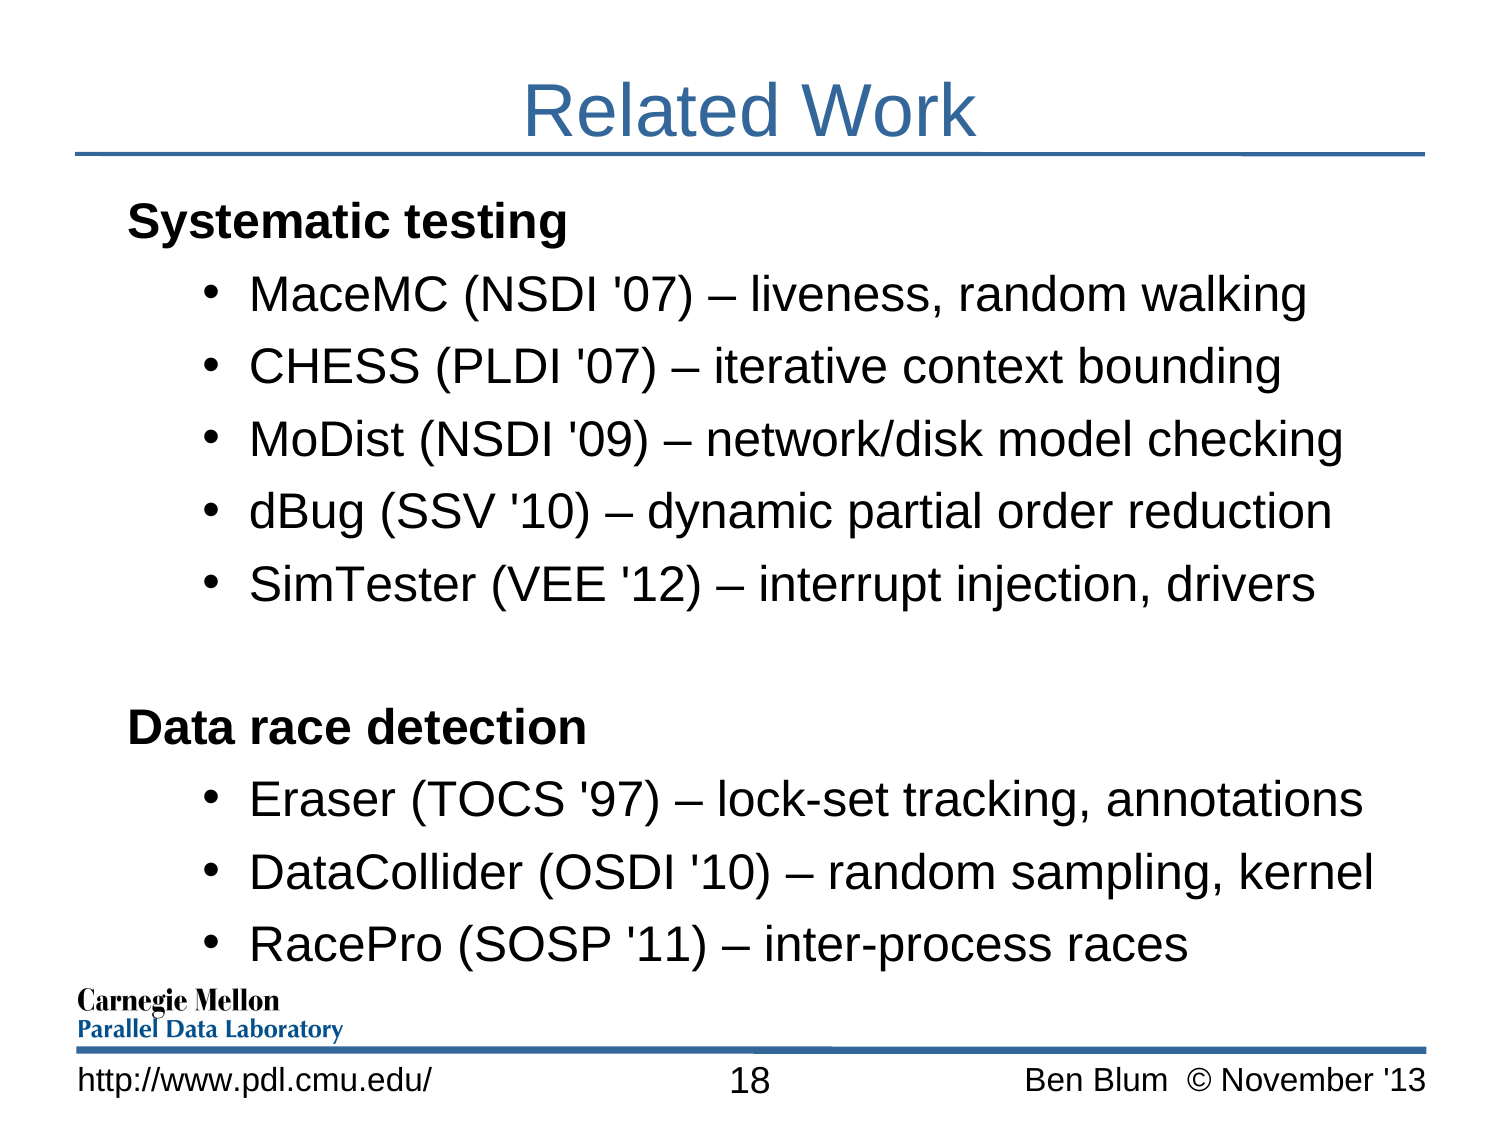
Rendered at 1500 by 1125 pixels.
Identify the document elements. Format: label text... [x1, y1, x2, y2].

picture [77, 979, 343, 1044]
title Related Work [112, 50, 1388, 163]
list Systematic testing MaceMC (NSDI '07) – liveness, random walking CHESS (PLDI '07) – iterative context bounding MoDist (NSDI '09) – network/disk model checking dBug (SSV '10) – dynamic partial order reduction SimTester (VEE '12) – interrupt injection, drivers Data race detection Eraser (TOCS '97) – lock-set tracking, annotations DataCollider (OSDI '10) – random sampling, kernel RacePro (SOSP '11) – inter-process races [112, 181, 1463, 980]
